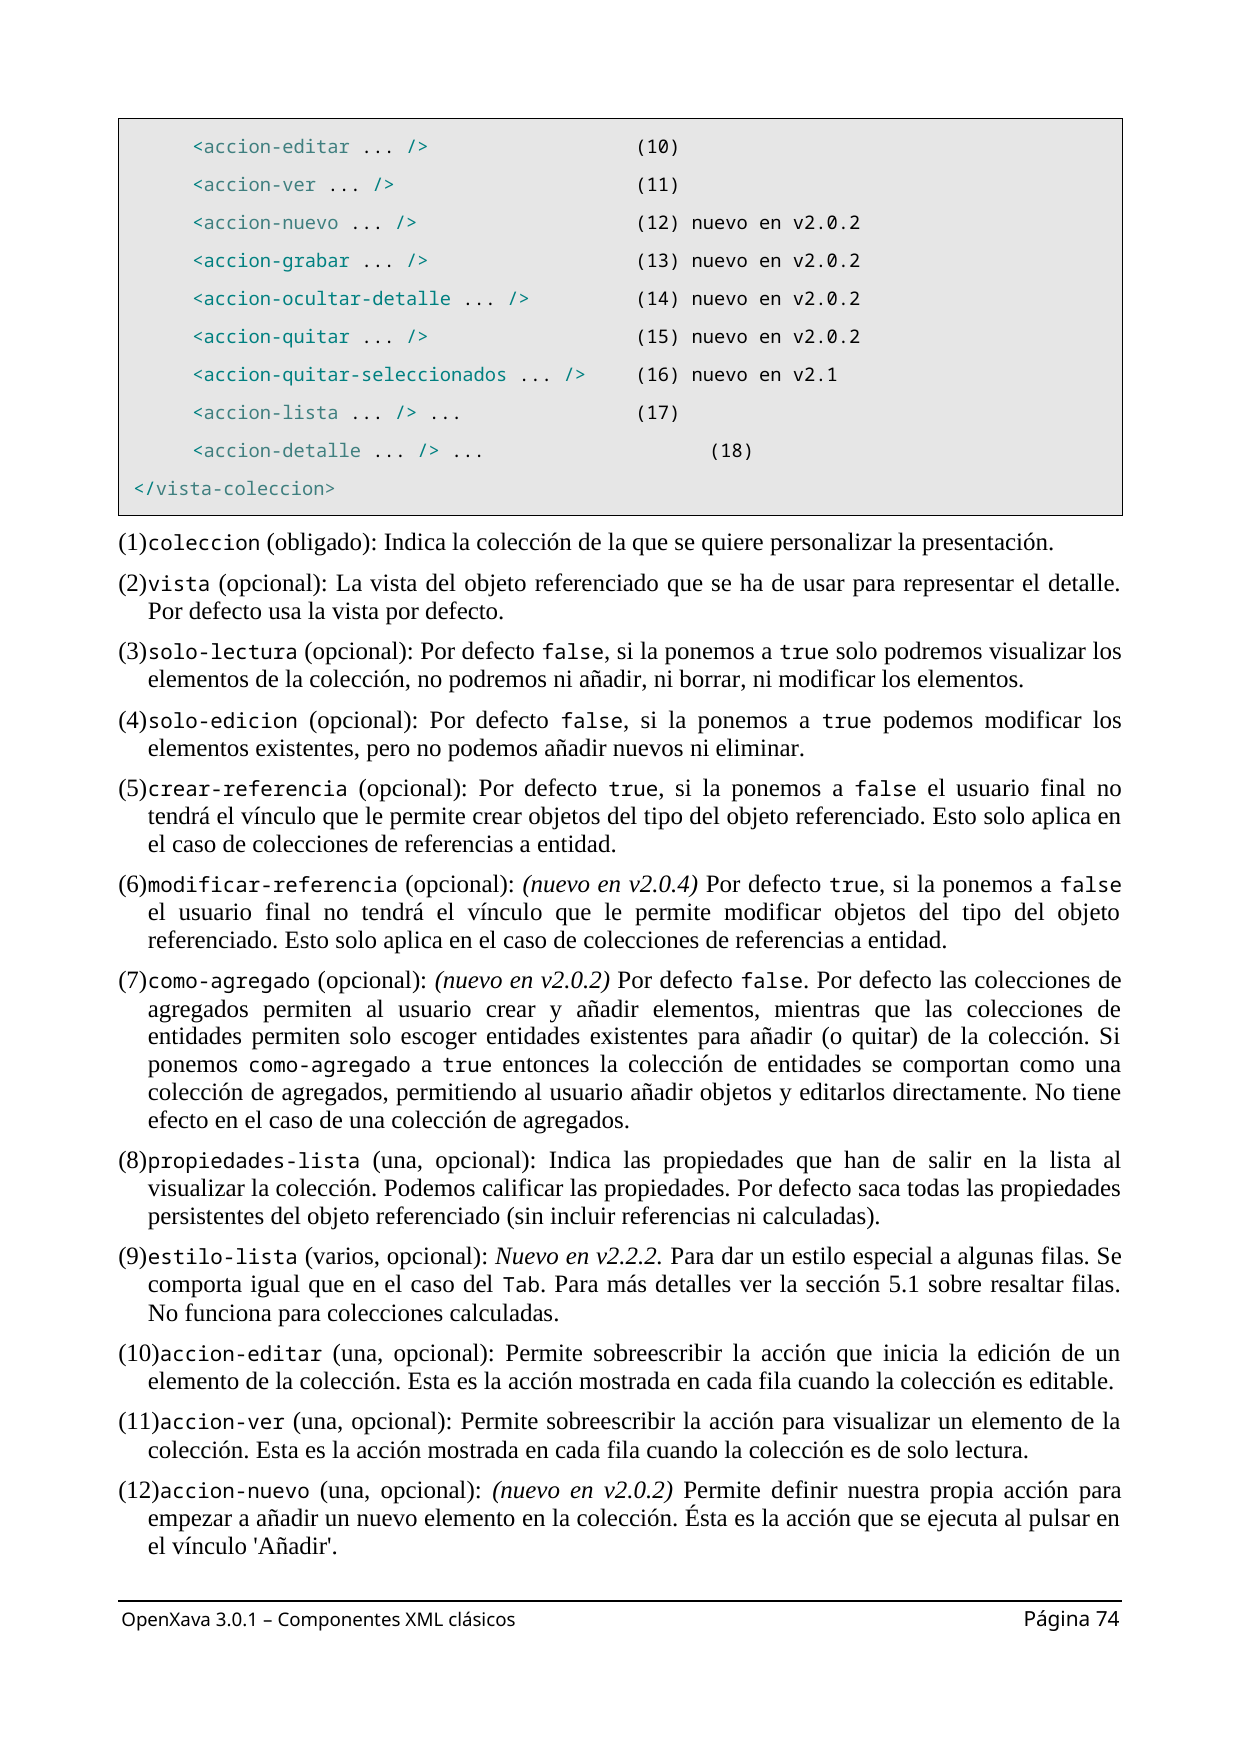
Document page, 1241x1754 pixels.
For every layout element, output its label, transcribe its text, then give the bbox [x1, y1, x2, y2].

list solo-edicion (opcional): Por defecto false, si la ponemos a true podemos modificar los elementos existentes, pero no podemos añadir nuevos ni eliminar. [118, 706, 1122, 762]
text <accion-detalle ... /> ... (18) [119, 422, 1122, 460]
text <accion-editar ... /> (10) [119, 119, 1122, 156]
list como-agregado (opcional): (nuevo en v2.0.2) Por defecto false. Por defecto las colecciones de agregados permiten al usuario crear y añadir elementos, mientras que las colecciones de entidades permiten solo escoger entidades existentes para añadir (o quitar) de la colección. Si ponemos como-agregado a true entonces la colección de entidades se comportan como una colección de agregados, permitiendo al usuario añadir objetos y editarlos directamente. No tiene efecto en el caso de una colección de agregados. [118, 966, 1122, 1134]
text <accion-lista ... /> ... (17) [119, 384, 1122, 422]
list accion-ver (una, opcional): Permite sobreescribir la acción para visualizar un elemento de la colección. Esta es la acción mostrada en cada fila cuando la colección es de solo lectura. [118, 1407, 1122, 1463]
list crear-referencia (opcional): Por defecto true, si la ponemos a false el usuario final no tendrá el vínculo que le permite crear objetos del tipo del objeto referenciado. Esto solo aplica en el caso de colecciones de referencias a entidad. [118, 774, 1122, 858]
text <accion-quitar-seleccionados ... /> (16) nuevo en v2.1 [119, 346, 1122, 384]
text <accion-grabar ... /> (13) nuevo en v2.0.2 [119, 232, 1122, 270]
text <accion-quitar ... /> (15) nuevo en v2.0.2 [119, 308, 1122, 346]
text <accion-nuevo ... /> (12) nuevo en v2.0.2 [119, 194, 1122, 232]
list coleccion (obligado): Indica la colección de la que se quiere personalizar la presentación. [118, 528, 1122, 556]
list modificar-referencia (opcional): (nuevo en v2.0.4) Por defecto true, si la ponemos a false el usuario final no tendrá el vínculo que le permite modificar objetos del tipo del objeto referenciado. Esto solo aplica en el caso de colecciones de referencias a entidad. [118, 870, 1122, 954]
text </vista-coleccion> [119, 460, 1122, 515]
list propiedades-lista (una, opcional): Indica las propiedades que han de salir en la lista al visualizar la colección. Podemos calificar las propiedades. Por defecto saca todas las propiedades persistentes del objeto referenciado (sin incluir referencias ni calculadas). [118, 1146, 1122, 1230]
list accion-nuevo (una, opcional): (nuevo en v2.0.2) Permite definir nuestra propia acción para empezar a añadir un nuevo elemento en la colección. Ésta es la acción que se ejecuta al pulsar en el vínculo 'Añadir'. [118, 1476, 1122, 1559]
list vista (opcional): La vista del objeto referenciado que se ha de usar para representar el detalle. Por defecto usa la vista por defecto. [118, 569, 1122, 625]
text <accion-ocultar-detalle ... /> (14) nuevo en v2.0.2 [119, 270, 1122, 308]
list estilo-lista (varios, opcional): Nuevo en v2.2.2. Para dar un estilo especial a algunas filas. Se comporta igual que en el caso del Tab. Para más detalles ver la sección 5.1 sobre resaltar filas. No funciona para colecciones calculadas. [118, 1242, 1122, 1327]
text <accion-ver ... /> (11) [119, 156, 1122, 194]
list solo-lectura (opcional): Por defecto false, si la ponemos a true solo podremos visualizar los elementos de la colección, no podremos ni añadir, ni borrar, ni modificar los elementos. [118, 637, 1122, 693]
list accion-editar (una, opcional): Permite sobreescribir la acción que inicia la edición de un elemento de la colección. Esta es la acción mostrada en cada fila cuando la colección es editable. [118, 1339, 1122, 1395]
